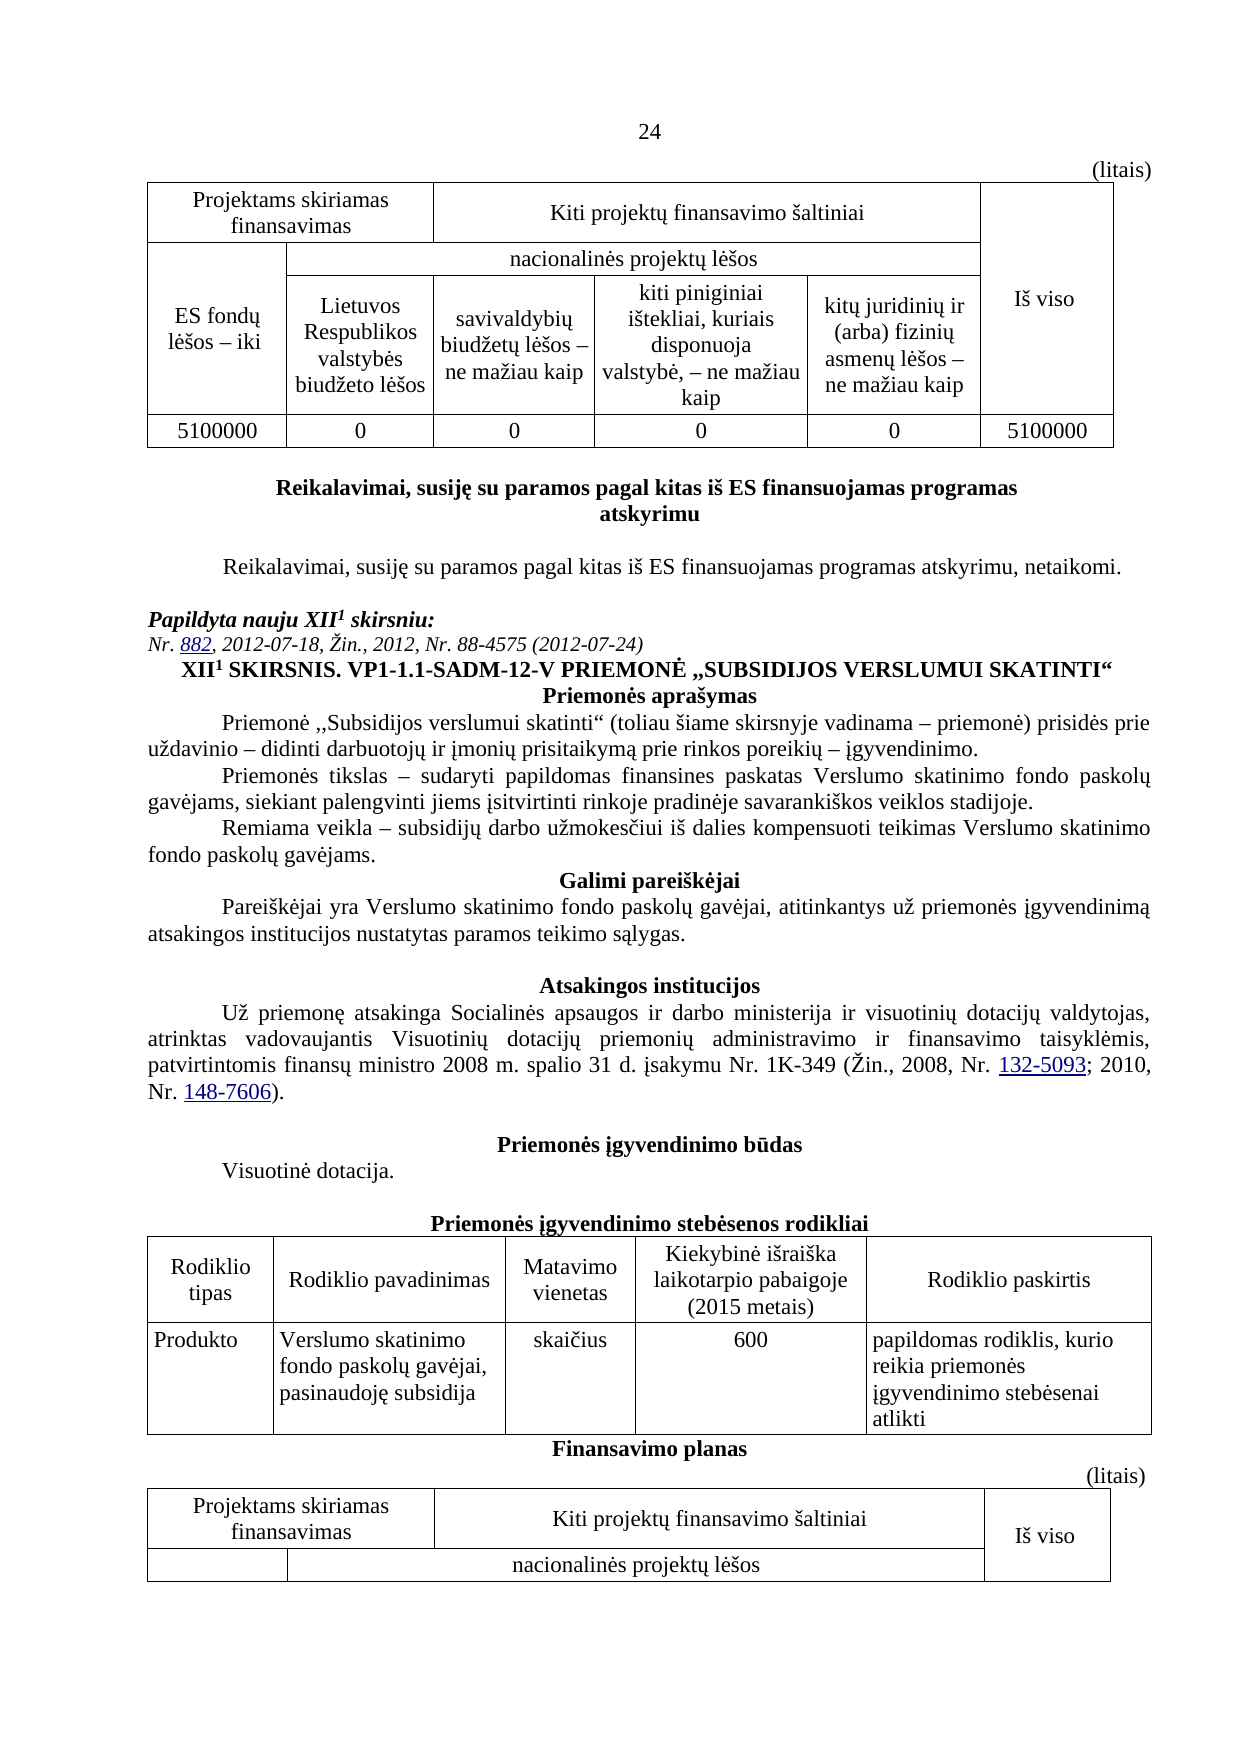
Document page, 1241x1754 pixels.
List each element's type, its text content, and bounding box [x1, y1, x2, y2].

table_header Kiekybinė išraiška laikotarpio pabaigoje (2015 metais) [636, 1237, 866, 1322]
text Papildyta nauju XII1 skirsniu: [148, 606, 1152, 632]
table_header Iš viso [985, 1489, 1110, 1581]
text Reikalavimai, susiję su paramos pagal kitas iš ES finansuojamas programas atskyrimu [148, 474, 1152, 527]
table_cell nacionalinės projektų lėšos [288, 1549, 984, 1581]
table_cell papildomas rodiklis, kurio reikia priemonės įgyvendinimo stebėsenai atlikti [867, 1323, 1151, 1434]
table_header Projektams skiriamas finansavimas [148, 1489, 434, 1548]
text Finansavimo planas [148, 1435, 1152, 1462]
table_cell skaičius [506, 1323, 635, 1434]
table_cell Produkto [148, 1323, 273, 1434]
text Priemonės aprašymas [148, 683, 1152, 709]
text Galimi pareiškėjai [148, 867, 1152, 893]
table_cell 0 [287, 415, 433, 447]
table_header Kiti projektų finansavimo šaltiniai [434, 183, 980, 242]
table_cell 600 [636, 1323, 866, 1434]
text Nr. 882, 2012-07-18, Žin., 2012, Nr. 88-4575 (2012-07-24) [148, 632, 1152, 656]
text Priemonės įgyvendinimo būdas [148, 1131, 1152, 1157]
text Pareiškėjai yra Verslumo skatinimo fondo paskolų gavėjai, atitinkantys už priemonės įgyvendinimą atsakingos institucijos nustatytas paramos teikimo sąlygas. [148, 893, 1152, 946]
table_cell 5100000 [148, 415, 286, 447]
table_cell 5100000 [981, 415, 1113, 447]
text Visuotinė dotacija. [148, 1157, 1152, 1183]
table_header Rodiklio paskirtis [867, 1237, 1151, 1322]
table_cell Verslumo skatinimo fondo paskolų gavėjai, pasinaudoję subsidija [274, 1323, 505, 1434]
table_cell 0 [595, 415, 807, 447]
table_cell kitų juridinių ir (arba) fizinių asmenų lėšos – ne mažiau kaip [808, 276, 980, 413]
table_cell Lietuvos Respublikos valstybės biudžeto lėšos [287, 276, 433, 413]
table_header Rodiklio tipas [148, 1237, 273, 1322]
table_header Matavimo vienetas [506, 1237, 635, 1322]
text (litais) [148, 156, 1152, 182]
table_cell 0 [434, 415, 594, 447]
table_cell kiti piniginiai ištekliai, kuriais disponuoja valstybė, – ne mažiau kaip [595, 276, 807, 413]
text (litais) [148, 1462, 1152, 1488]
text Reikalavimai, susiję su paramos pagal kitas iš ES finansuojamas programas atskyrimu, netaikomi. [148, 553, 1152, 579]
text Priemonės įgyvendinimo stebėsenos rodikliai [148, 1210, 1152, 1236]
text XII1 SKIRSNIS. VP1-1.1-SADM-12-V PRIEMONĖ ,,SUBSIDIJOS VERSLUMUI SKATINTI“ [148, 656, 1152, 683]
text Už priemonę atsakinga Socialinės apsaugos ir darbo ministerija ir visuotinių dotacijų valdytojas, atrinktas vadovaujantis Visuotinių dotacijų priemonių administravimo ir finansavimo taisyklėmis, patvirtintomis finansų ministro 2008 m. spalio 31 d. įsakymu Nr. 1K-349 (Žin., 2008, Nr. 132-5093; 2010, Nr. 148-7606). [148, 999, 1152, 1104]
table_header Iš viso [981, 183, 1113, 413]
table_header Rodiklio pavadinimas [274, 1237, 505, 1322]
table_cell ES fondų lėšos – iki [148, 243, 286, 413]
text Remiama veikla – subsidijų darbo užmokesčiui iš dalies kompensuoti teikimas Verslumo skatinimo fondo paskolų gavėjams. [148, 814, 1152, 867]
text Priemonė ,,Subsidijos verslumui skatinti“ (toliau šiame skirsnyje vadinama – priemonė) prisidės prie uždavinio – didinti darbuotojų ir įmonių prisitaikymą prie rinkos poreikių – įgyvendinimo. [148, 709, 1152, 762]
table_cell [148, 1549, 287, 1581]
table_header Kiti projektų finansavimo šaltiniai [435, 1489, 984, 1548]
table_cell savivaldybių biudžetų lėšos – ne mažiau kaip [434, 276, 594, 413]
table_header Projektams skiriamas finansavimas [148, 183, 433, 242]
text Atsakingos institucijos [148, 972, 1152, 999]
table_cell 0 [808, 415, 980, 447]
text Priemonės tikslas – sudaryti papildomas finansines paskatas Verslumo skatinimo fondo paskolų gavėjams, siekiant palengvinti jiems įsitvirtinti rinkoje pradinėje savarankiškos veiklos stadijoje. [148, 762, 1152, 814]
table_cell nacionalinės projektų lėšos [287, 243, 980, 275]
